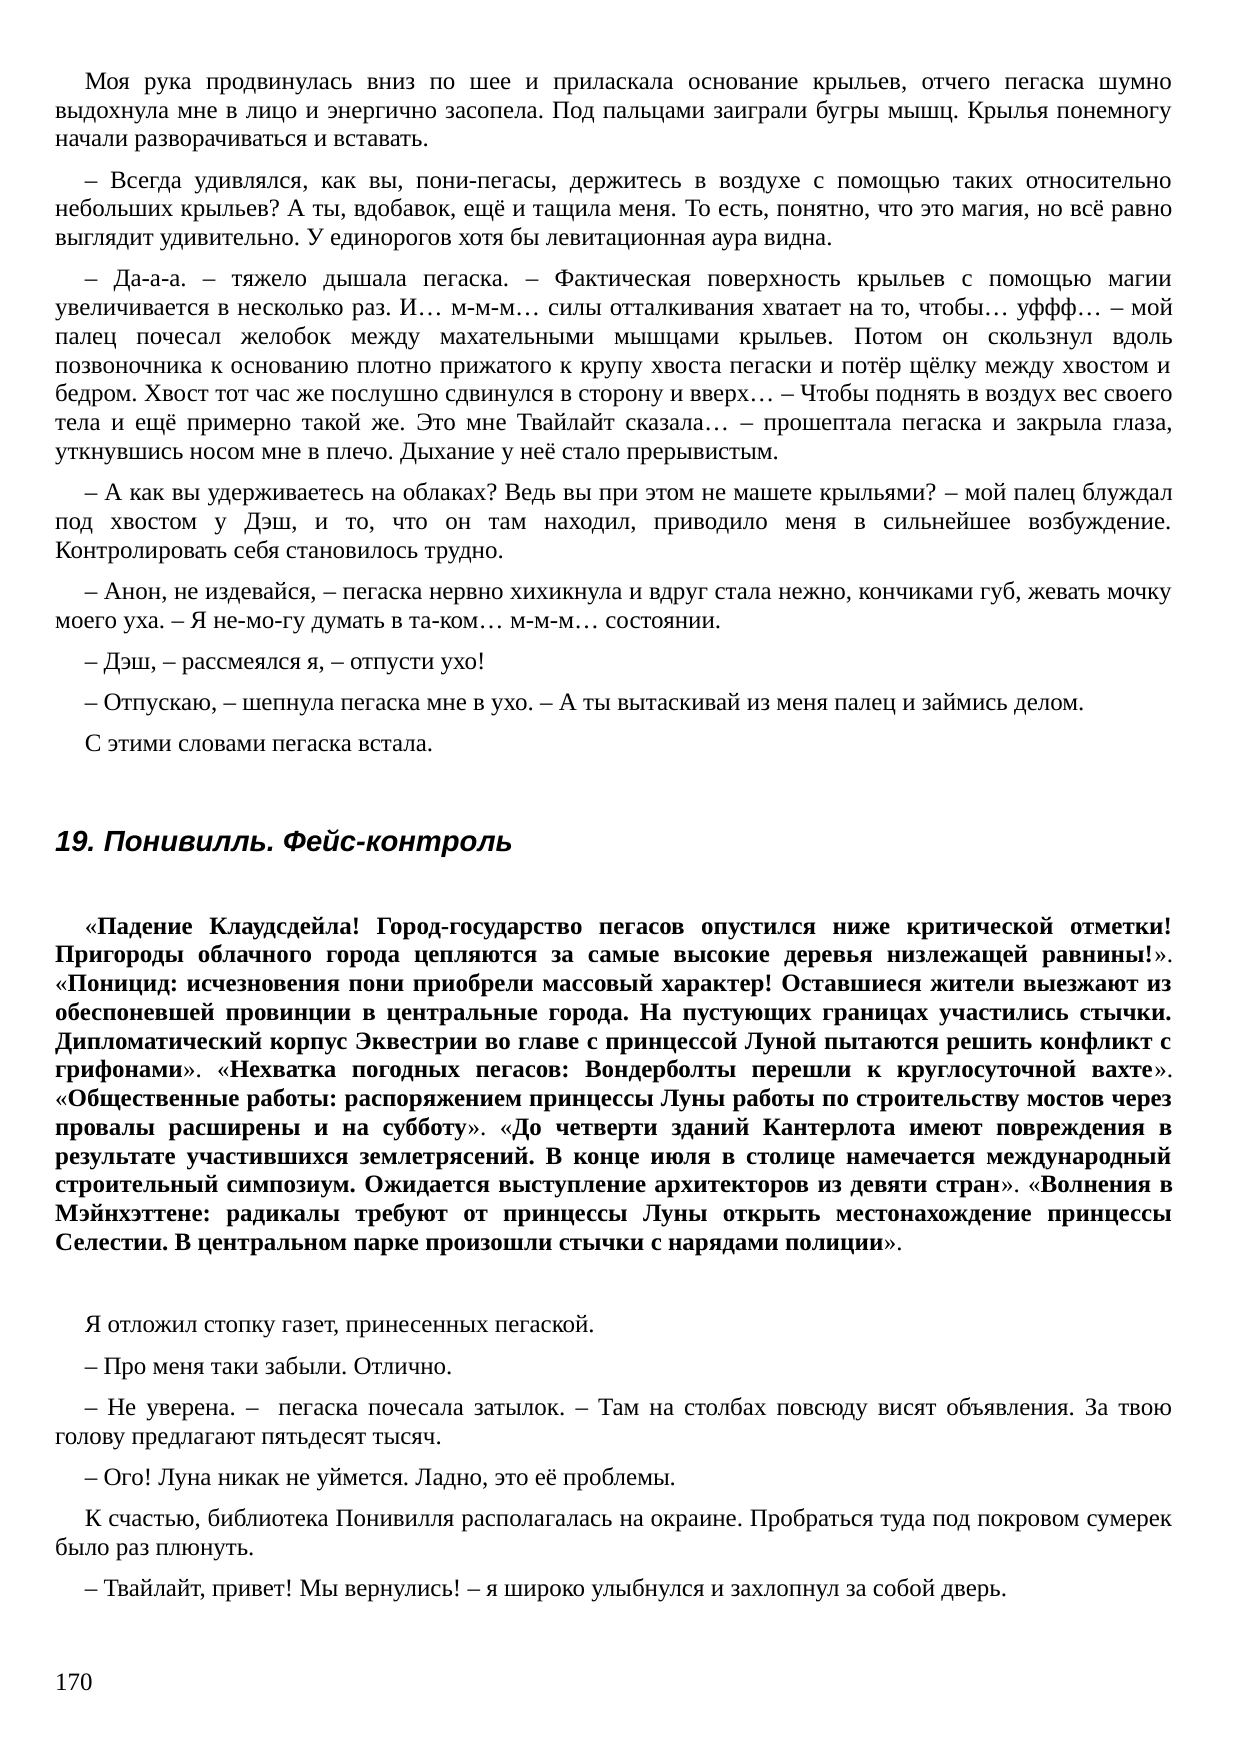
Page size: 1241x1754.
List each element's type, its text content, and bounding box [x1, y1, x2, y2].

text – Дэш, – рассмеялся я, – отпусти ухо! [55, 646, 1173, 675]
text Моя рука продвинулась вниз по шее и приласкала основание крыльев, отчего пегаска шумно выдохнула мне в лицо и энергично засопела. Под пальцами заиграли бугры мышц. Крылья понемногу начали разворачиваться и вставать. [55, 66, 1173, 152]
text – Всегда удивлялся, как вы, пони-пегасы, держитесь в воздухе с помощью таких относительно небольших крыльев? А ты, вдобавок, ещё и тащила меня. То есть, понятно, что это магия, но всё равно выглядит удивительно. У единорогов хотя бы левитационная аура видна. [55, 165, 1173, 251]
text «Падение Клаудсдейла! Город-государство пегасов опустился ниже критической отметки! Пригороды облачного города цепляются за самые высокие деревья низлежащей равнины!». «Поницид: исчезновения пони приобрели массовый характер! Оставшиеся жители выезжают из обеспоневшей провинции в центральные города. На пустующих границах участились стычки. Дипломатический корпус Эквестрии во главе с принцессой Луной пытаются решить конфликт с грифонами». «Нехватка погодных пегасов: Вондерболты перешли к круглосуточной вахте». «Общественные работы: распоряжением принцессы Луны работы по строительству мостов через провалы расширены и на субботу». «До четверти зданий Кантерлота имеют повреждения в результате участившихся землетрясений. В конце июля в столице намечается международный строительный симпозиум. Ожидается выступление архитекторов из девяти стран». «Волнения в Мэйнхэттене: радикалы требуют от принцессы Луны открыть местонахождение принцессы Селестии. В центральном парке произошли стычки с нарядами полиции». [55, 911, 1173, 1256]
text – Отпускаю, – шепнула пегаска мне в ухо. – А ты вытаскивай из меня палец и займись делом. [55, 687, 1173, 716]
text – Ого! Луна никак не уймется. Ладно, это её проблемы. [55, 1462, 1173, 1491]
subtitle 19. Понивилль. Фейс-контроль [55, 823, 1173, 857]
text – Анон, не издевайся, – пегаска нервно хихикнула и вдруг стала нежно, кончиками губ, жевать мочку моего уха. – Я не-мо-гу думать в та-ком… м-м-м… состоянии. [55, 576, 1173, 633]
text – Твайлайт, привет! Мы вернулись! – я широко улыбнулся и захлопнул за собой дверь. [55, 1573, 1173, 1602]
text – Не уверена. – пегаска почесала затылок. – Там на столбах повсюду висят объявления. За твою голову предлагают пятьдесят тысяч. [55, 1392, 1173, 1449]
text С этими словами пегаска встала. [55, 728, 1173, 757]
text – Про меня таки забыли. Отлично. [55, 1351, 1173, 1379]
text – Да-а-а. – тяжело дышала пегаска. – Фактическая поверхность крыльев с помощью магии увеличивается в несколько раз. И… м-м-м… силы отталкивания хватает на то, чтобы… уффф… – мой палец почесал желобок между махательными мышцами крыльев. Потом он скользнул вдоль позвоночника к основанию плотно прижатого к крупу хвоста пегаски и потёр щёлку между хвостом и бедром. Хвост тот час же послушно сдвинулся в сторону и вверх… – Чтобы поднять в воздух вес своего тела и ещё примерно такой же. Это мне Твайлайт сказала… – прошептала пегаска и закрыла глаза, уткнувшись носом мне в плечо. Дыхание у неё стало прерывистым. [55, 263, 1173, 465]
text К счастью, библиотека Понивилля располагалась на окраине. Пробраться туда под покровом сумерек было раз плюнуть. [55, 1503, 1173, 1561]
text – А как вы удерживаетесь на облаках? Ведь вы при этом не машете крыльями? – мой палец блуждал под хвостом у Дэш, и то, что он там находил, приводило меня в сильнейшее возбуждение. Контролировать себя становилось трудно. [55, 477, 1173, 563]
text Я отложил стопку газет, принесенных пегаской. [55, 1309, 1173, 1338]
